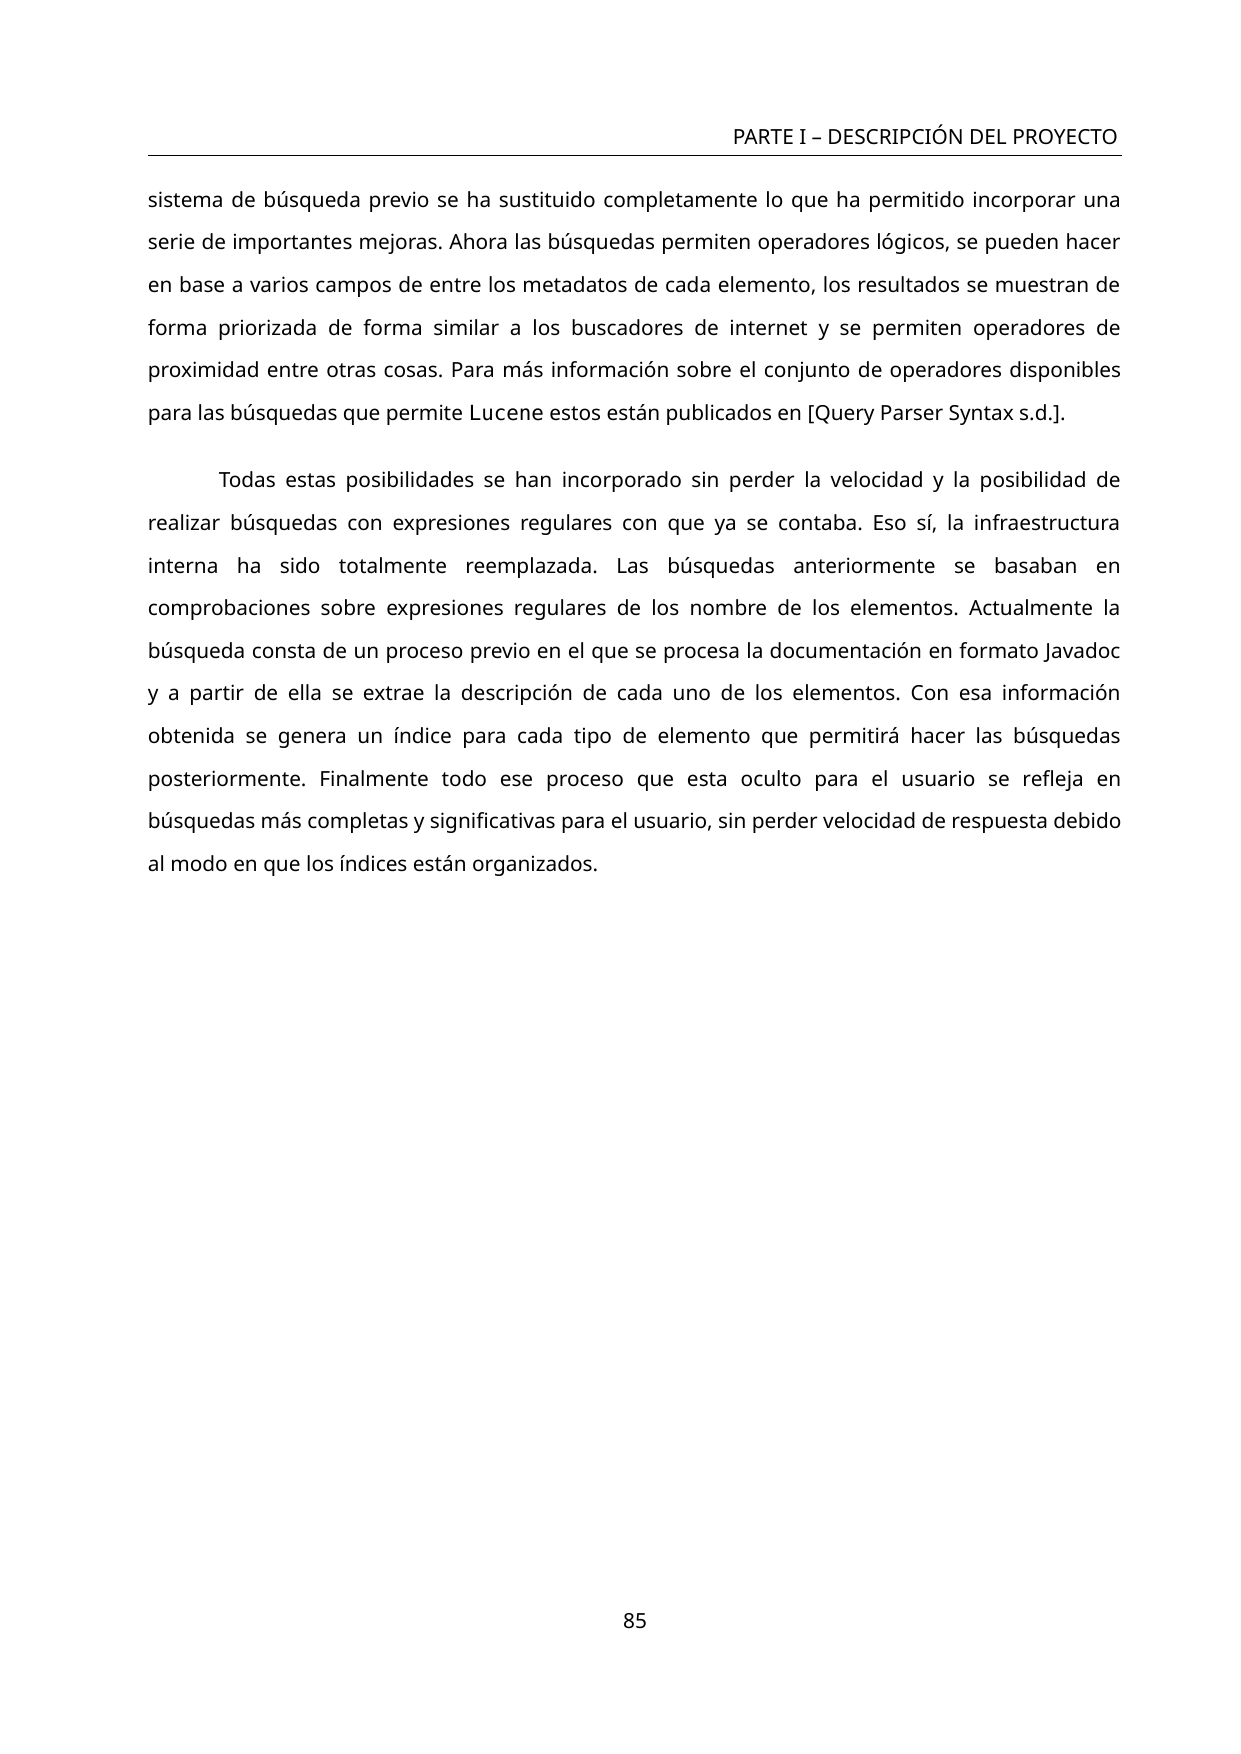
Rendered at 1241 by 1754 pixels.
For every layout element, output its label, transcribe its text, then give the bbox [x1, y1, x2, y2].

text sistema de búsqueda previo se ha sustituido completamente lo que ha permitido incorporar una serie de importantes mejoras. Ahora las búsquedas permiten operadores lógicos, se pueden hacer en base a varios campos de entre los metadatos de cada elemento, los resultados se muestran de forma priorizada de forma similar a los buscadores de internet y se permiten operadores de proximidad entre otras cosas. Para más información sobre el conjunto de operadores disponibles para las búsquedas que permite Lucene estos están publicados en [Query Parser Syntax s.d.]. [148, 185, 1122, 426]
text Todas estas posibilidades se han incorporado sin perder la velocidad y la posibilidad de realizar búsquedas con expresiones regulares con que ya se contaba. Eso sí, la infraestructura interna ha sido totalmente reemplazada. Las búsquedas anteriormente se basaban en comprobaciones sobre expresiones regulares de los nombre de los elementos. Actualmente la búsqueda consta de un proceso previo en el que se procesa la documentación en formato Javadoc y a partir de ella se extrae la descripción de cada uno de los elementos. Con esa información obtenida se genera un índice para cada tipo de elemento que permitirá hacer las búsquedas posteriormente. Finalmente todo ese proceso que esta oculto para el usuario se refleja en búsquedas más completas y significativas para el usuario, sin perder velocidad de respuesta debido al modo en que los índices están organizados. [148, 466, 1122, 877]
